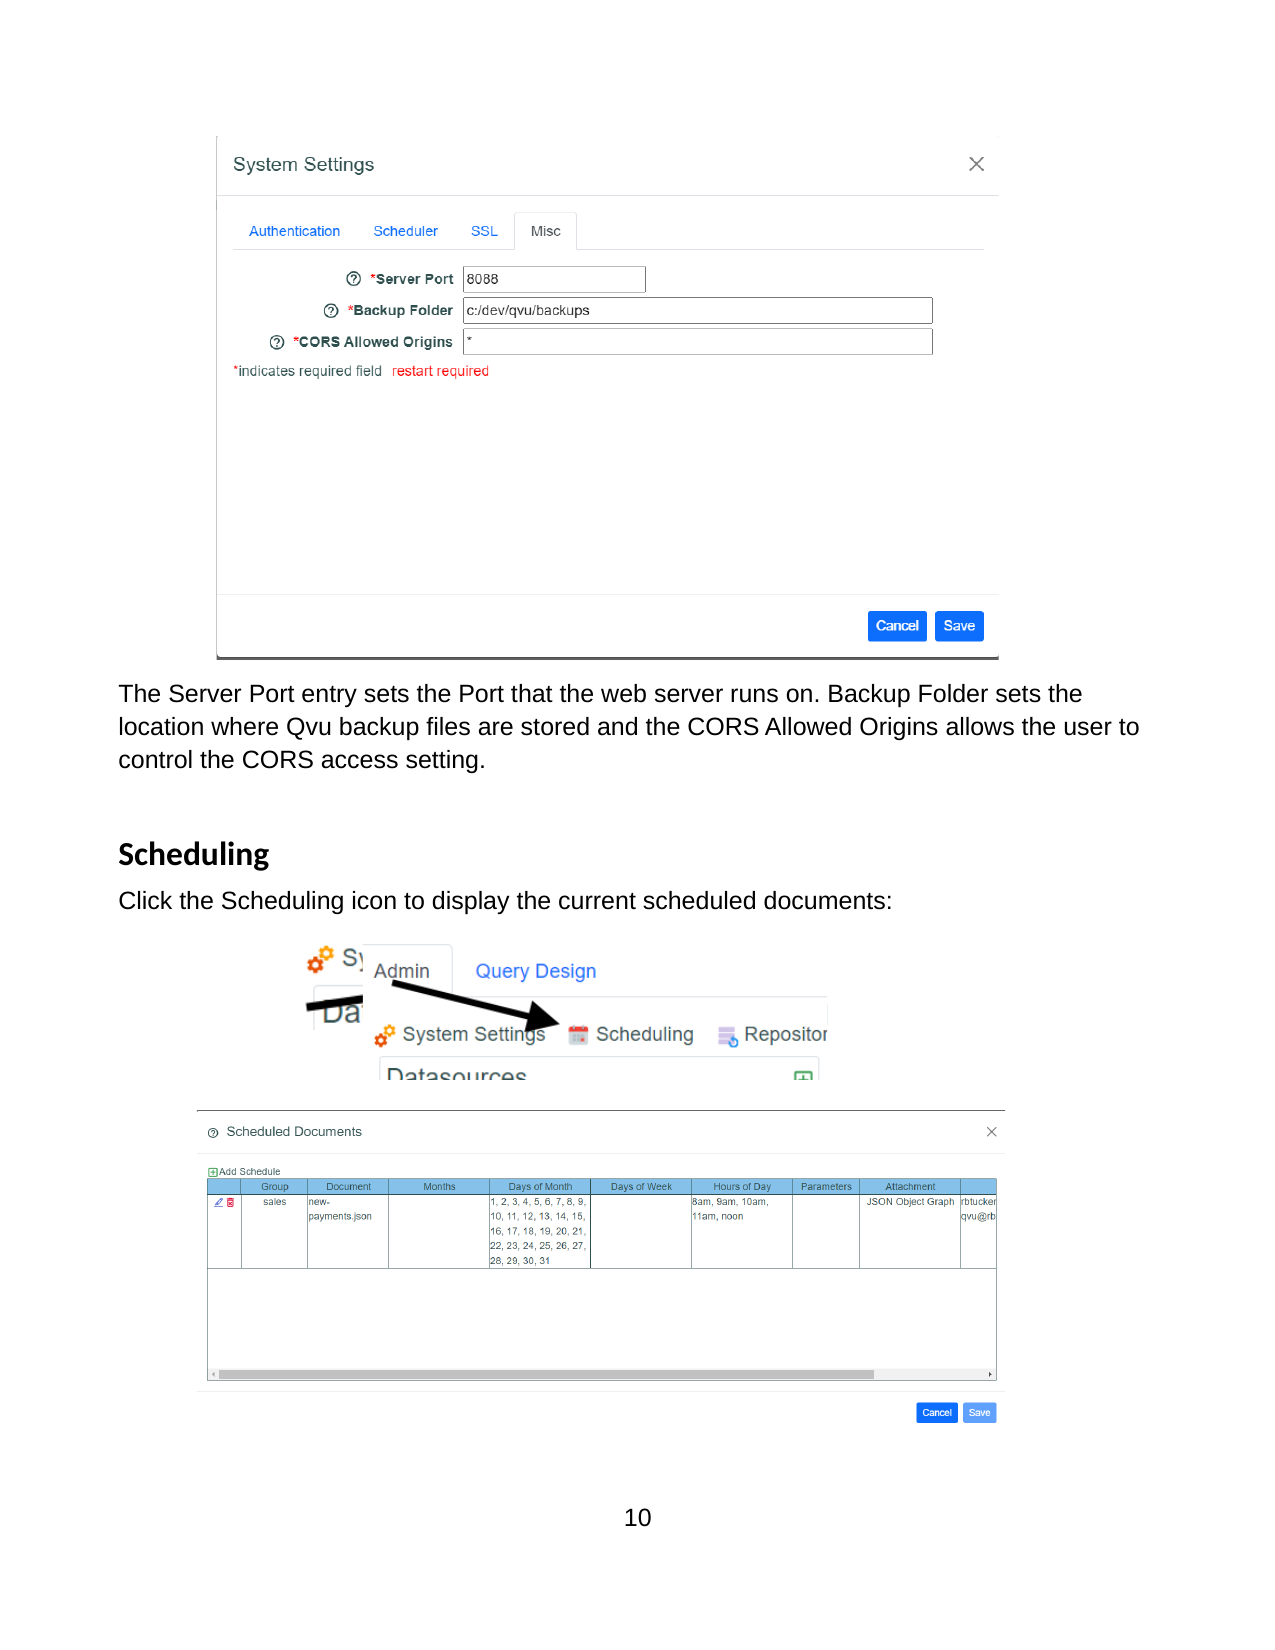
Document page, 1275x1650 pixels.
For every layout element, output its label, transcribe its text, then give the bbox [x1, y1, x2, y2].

text The Server Port entry sets the Port that the web server runs on. Backup Folder sets the location where Qvu backup files are stored and the CORS Allowed Origins allows the user to control the CORS access setting. [118, 679, 1157, 774]
text Click the Scheduling icon to display the current scheduled documents: [118, 886, 1157, 914]
picture [296, 919, 828, 1080]
subtitle Scheduling [118, 832, 1157, 873]
picture [196, 1110, 1005, 1432]
picture [216, 136, 999, 660]
